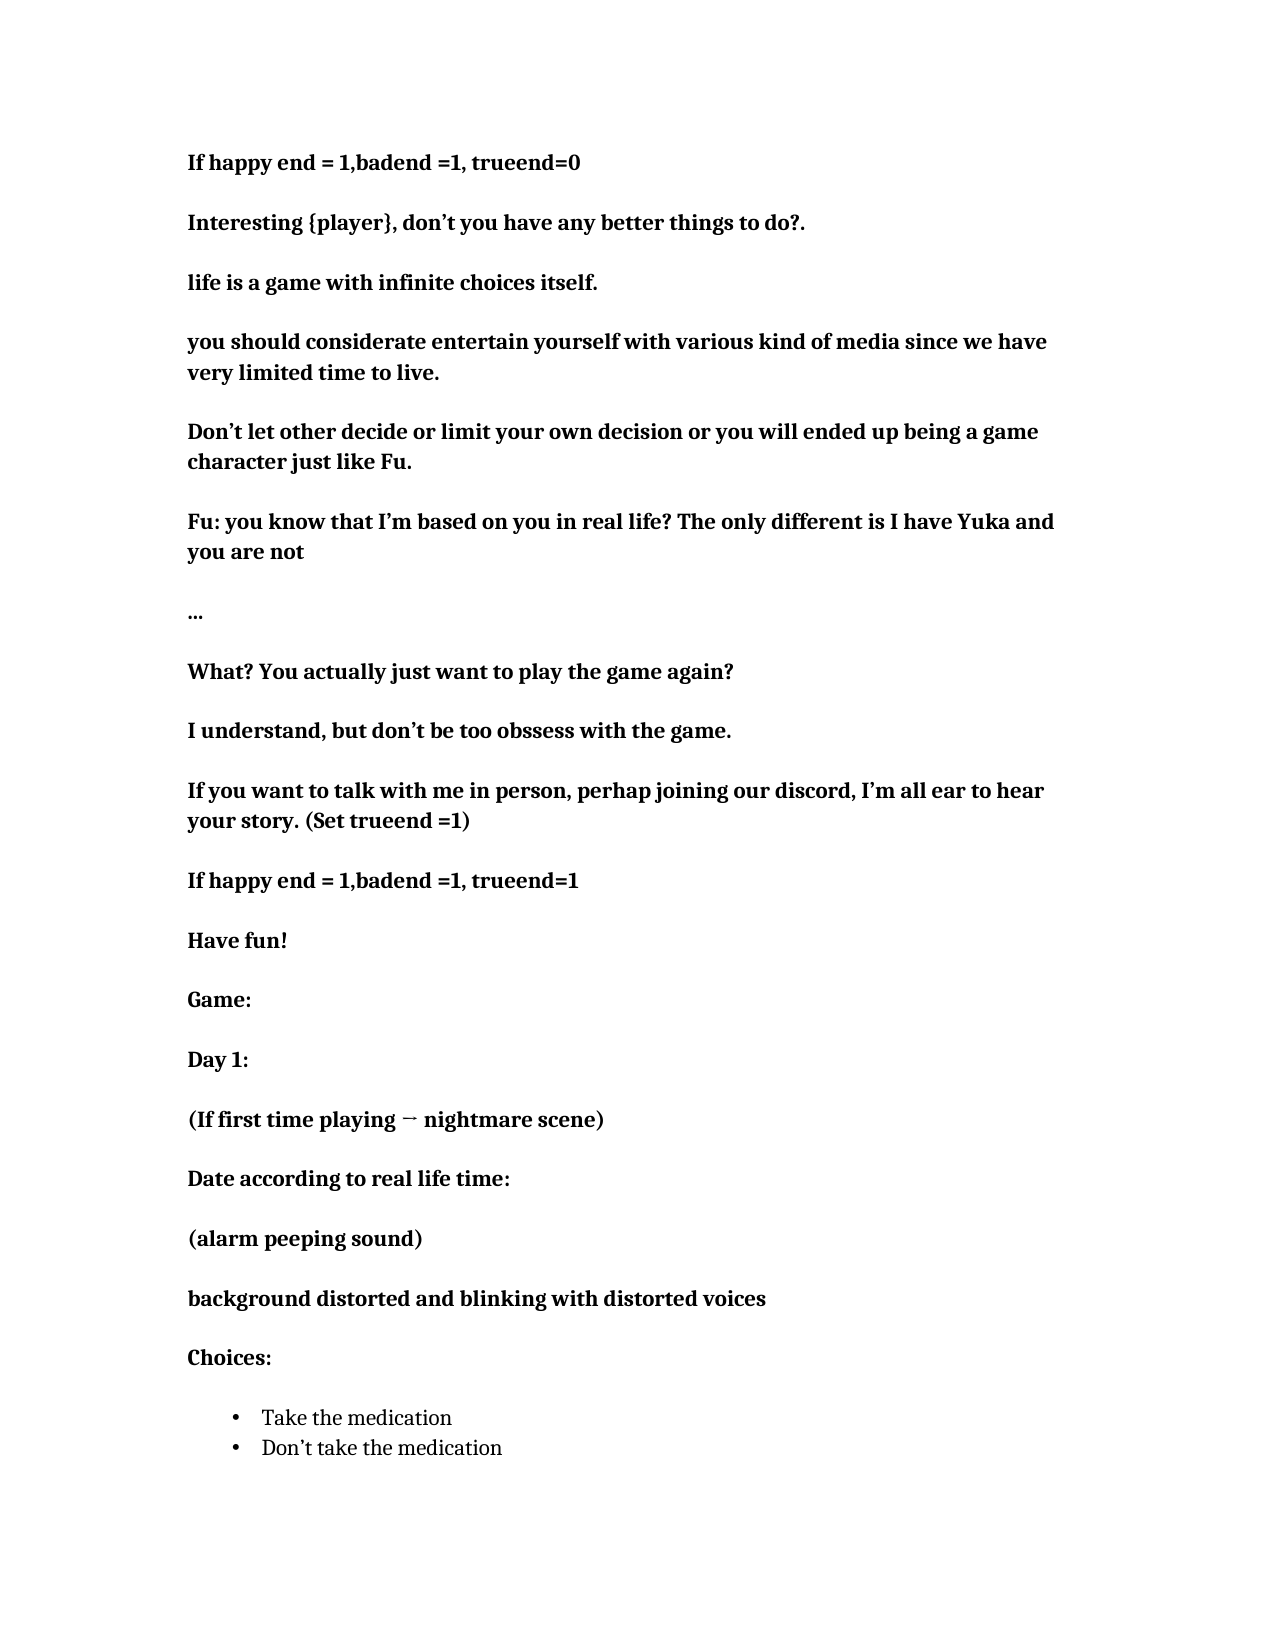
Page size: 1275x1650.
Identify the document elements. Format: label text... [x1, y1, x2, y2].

text Date according to real life time: [187, 1166, 1087, 1192]
text If you want to talk with me in person, perhap joining our discord, I’m all ear to hear your story. (Set trueend =1) [187, 778, 1087, 834]
text ... [187, 599, 1087, 625]
text What? You actually just want to play the game again? [187, 658, 1087, 685]
text Fu: you know that I’m based on you in real life? The only different is I have Yuka and you are not [187, 509, 1087, 565]
text (If first time playing → nightmare scene) [187, 1106, 1087, 1133]
list Don’t take the medication [232, 1435, 1087, 1461]
list Take the medication [232, 1405, 1087, 1431]
text Have fun! [187, 927, 1087, 954]
text Choices: [187, 1345, 1087, 1372]
text Game: [187, 987, 1087, 1013]
text Don’t let other decide or limit your own decision or you will ended up being a game character just like Fu. [187, 419, 1087, 476]
text I understand, but don’t be too obssess with the game. [187, 718, 1087, 744]
text life is a game with infinite choices itself. [187, 269, 1087, 296]
text If happy end = 1,badend =1, trueend=0 [187, 150, 1087, 176]
text Day 1: [187, 1047, 1087, 1073]
text Interesting {player}, don’t you have any better things to do?. [187, 210, 1087, 236]
text If happy end = 1,badend =1, trueend=1 [187, 868, 1087, 894]
text (alarm peeping sound) [187, 1226, 1087, 1252]
text background distorted and blinking with distorted voices [187, 1286, 1087, 1312]
text you should considerate entertain yourself with various kind of media since we have very limited time to live. [187, 329, 1087, 386]
